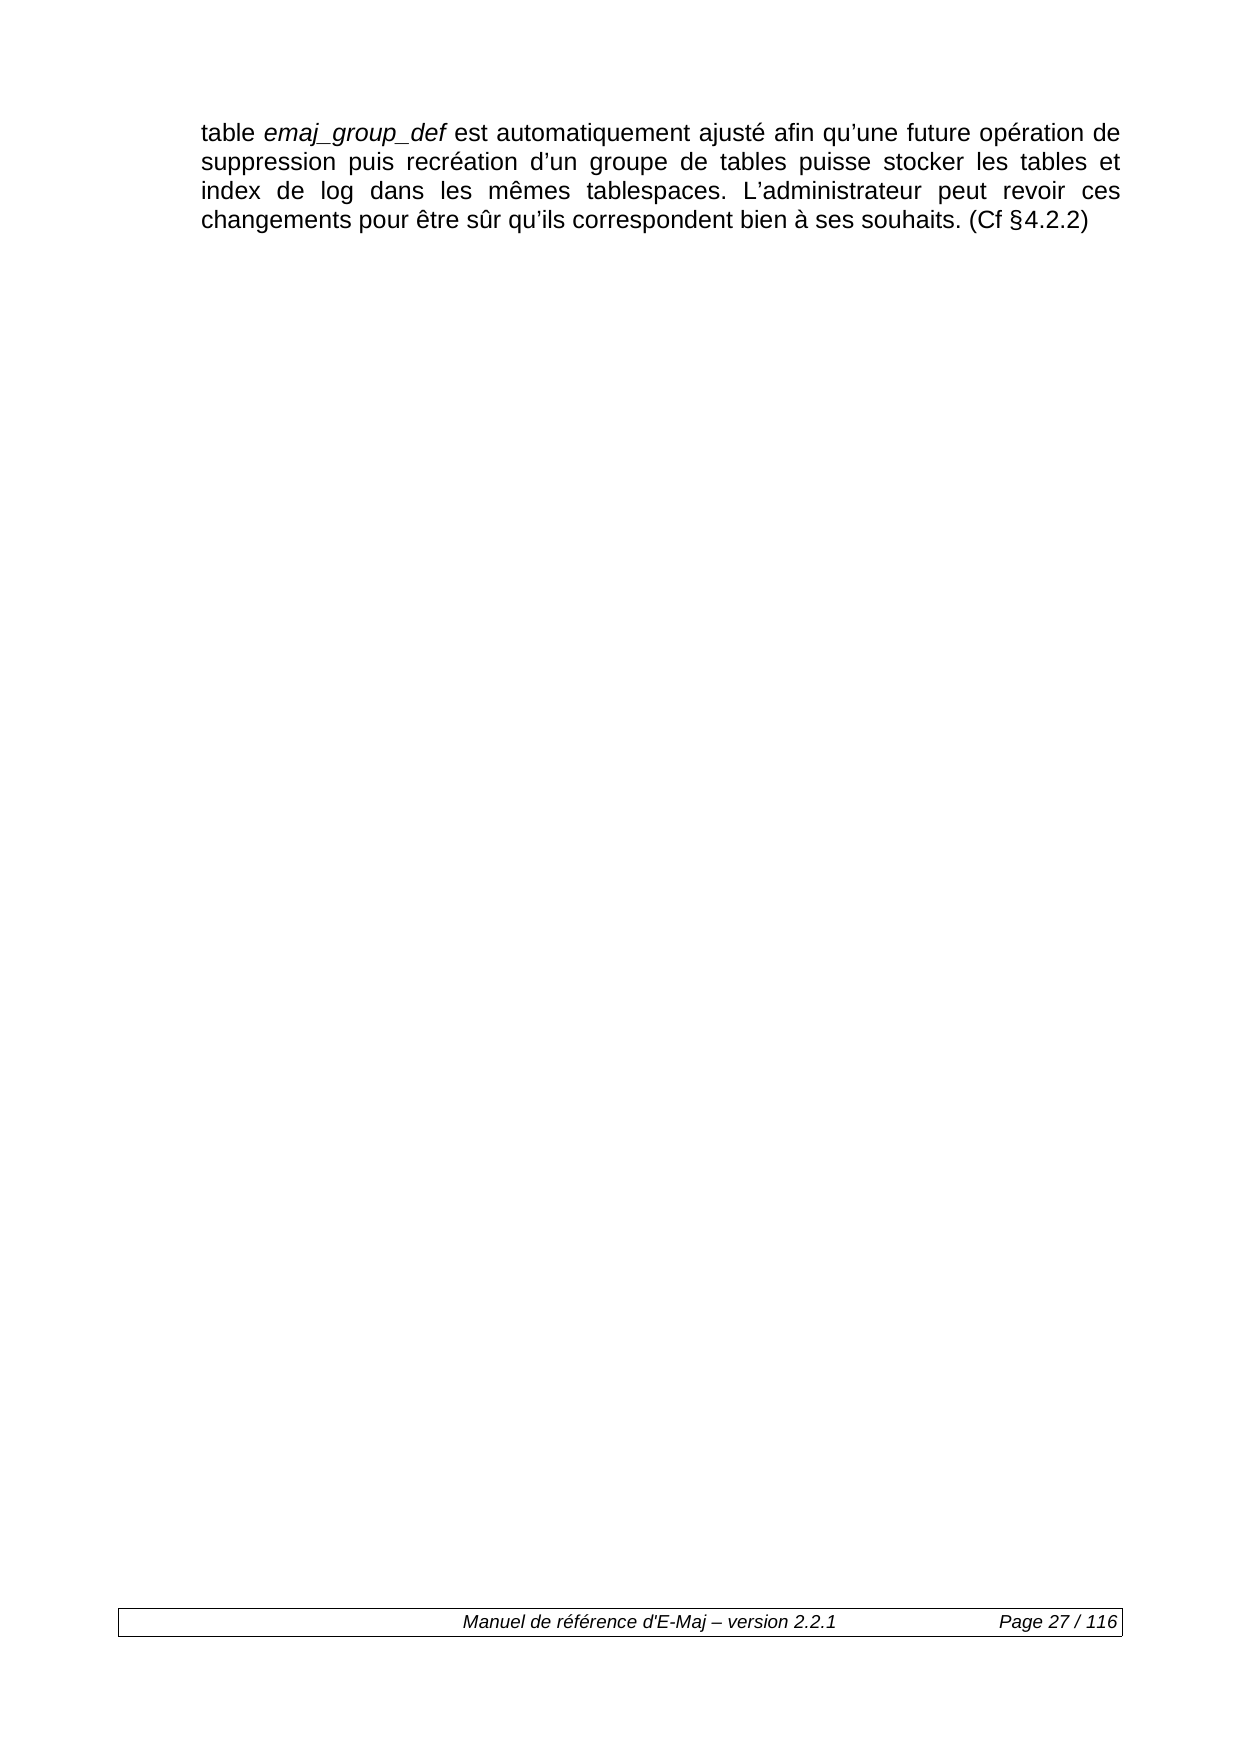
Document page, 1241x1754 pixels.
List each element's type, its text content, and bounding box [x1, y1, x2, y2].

list table emaj_group_def est automatiquement ajusté afin qu’une future opération de suppression puis recréation d’un groupe de tables puisse stocker les tables et index de log dans les mêmes tablespaces. L’administrateur peut revoir ces changements pour être sûr qu’ils correspondent bien à ses souhaits. (Cf §4.2.2) [159, 118, 1122, 234]
